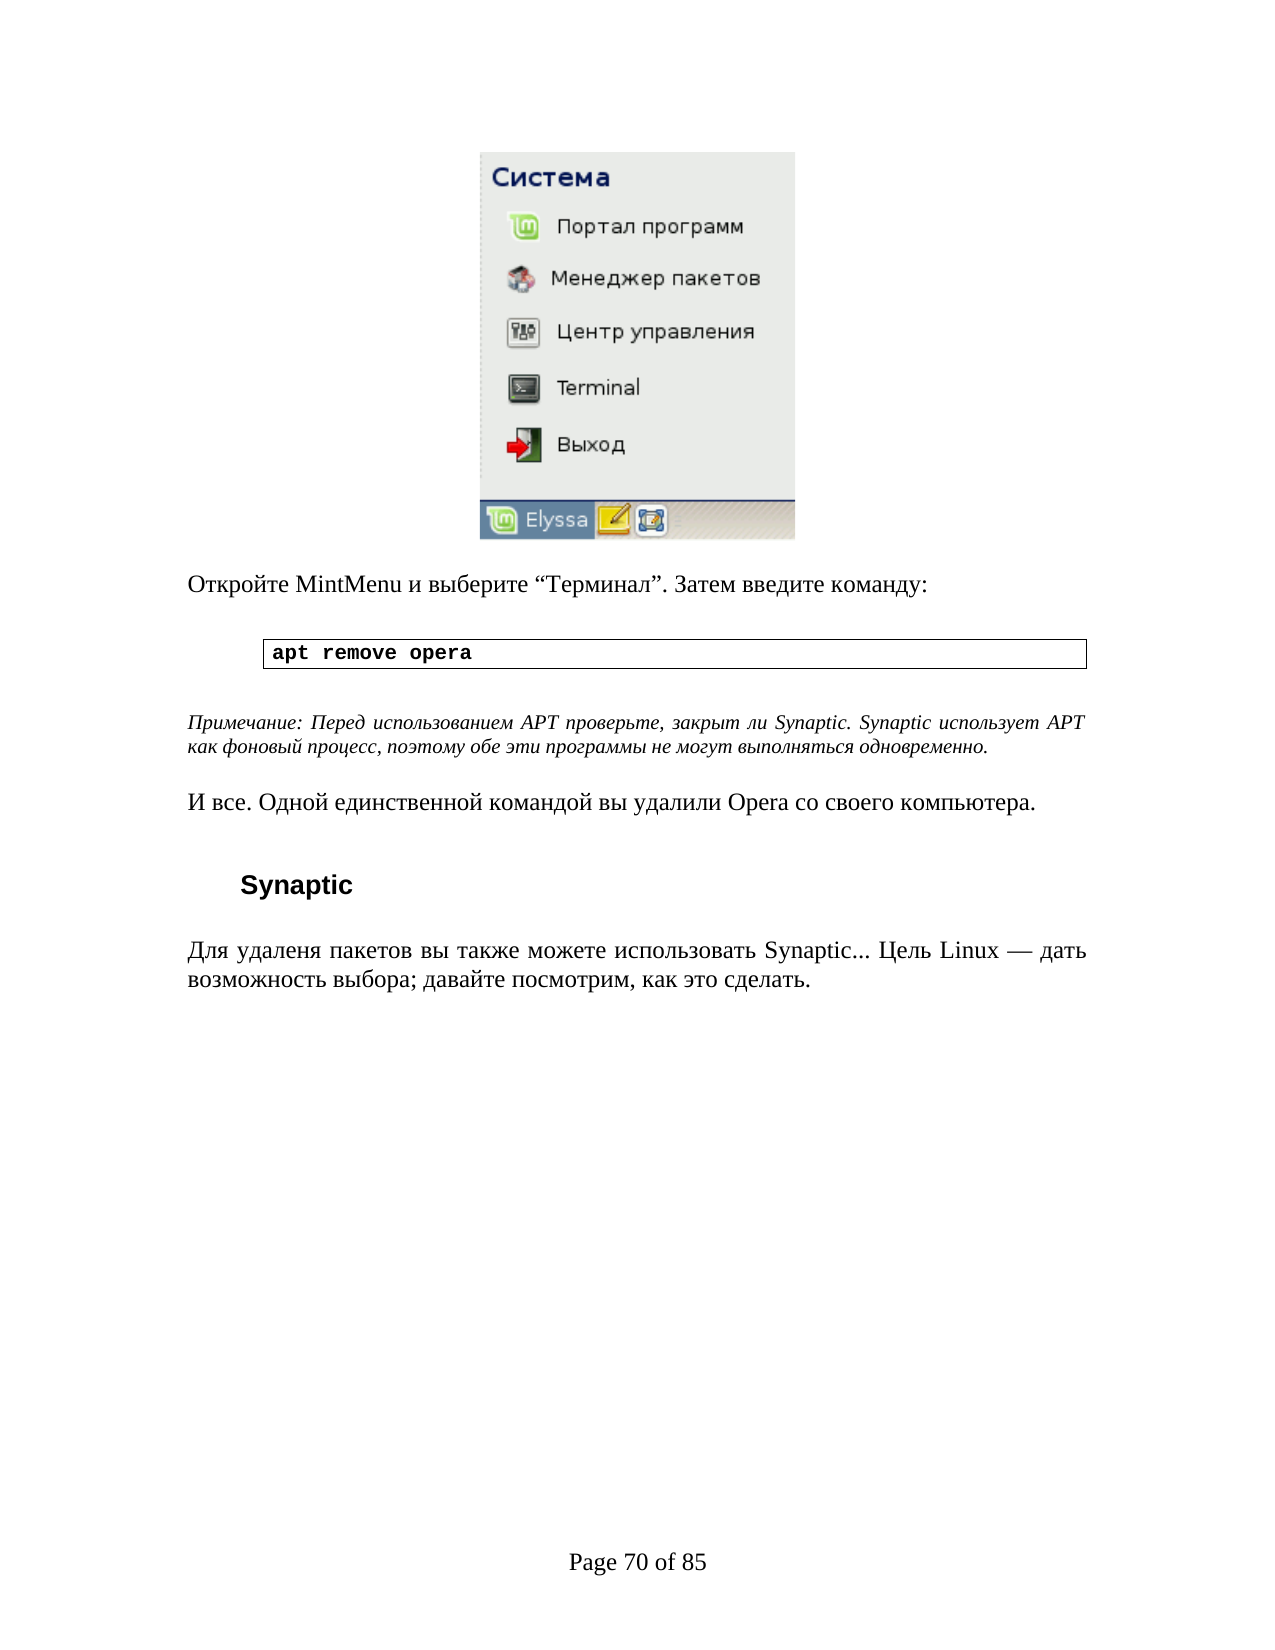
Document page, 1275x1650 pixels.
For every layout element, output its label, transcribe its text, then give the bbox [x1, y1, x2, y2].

text apt remove opera [264, 640, 1086, 668]
text И все. Одной единственной командой вы удалили Opera со своего компьютера. [187, 787, 1087, 816]
subtitle Synaptic [187, 869, 1087, 901]
text Для удаленя пакетов вы также можете использовать Synaptic... Цель Linux — дать возможность выбора; давайте посмотрим, как это сделать. [187, 936, 1087, 993]
text Примечание: Перед использованием APT проверьте, закрыт ли Synaptic. Synaptic использует APT как фоновый процесс, поэтому обе эти программы не могут выполняться одновременно. [187, 710, 1087, 758]
picture [479, 152, 796, 541]
text Откройте MintMenu и выберите “Терминал”. Затем введите команду: [187, 569, 1087, 598]
